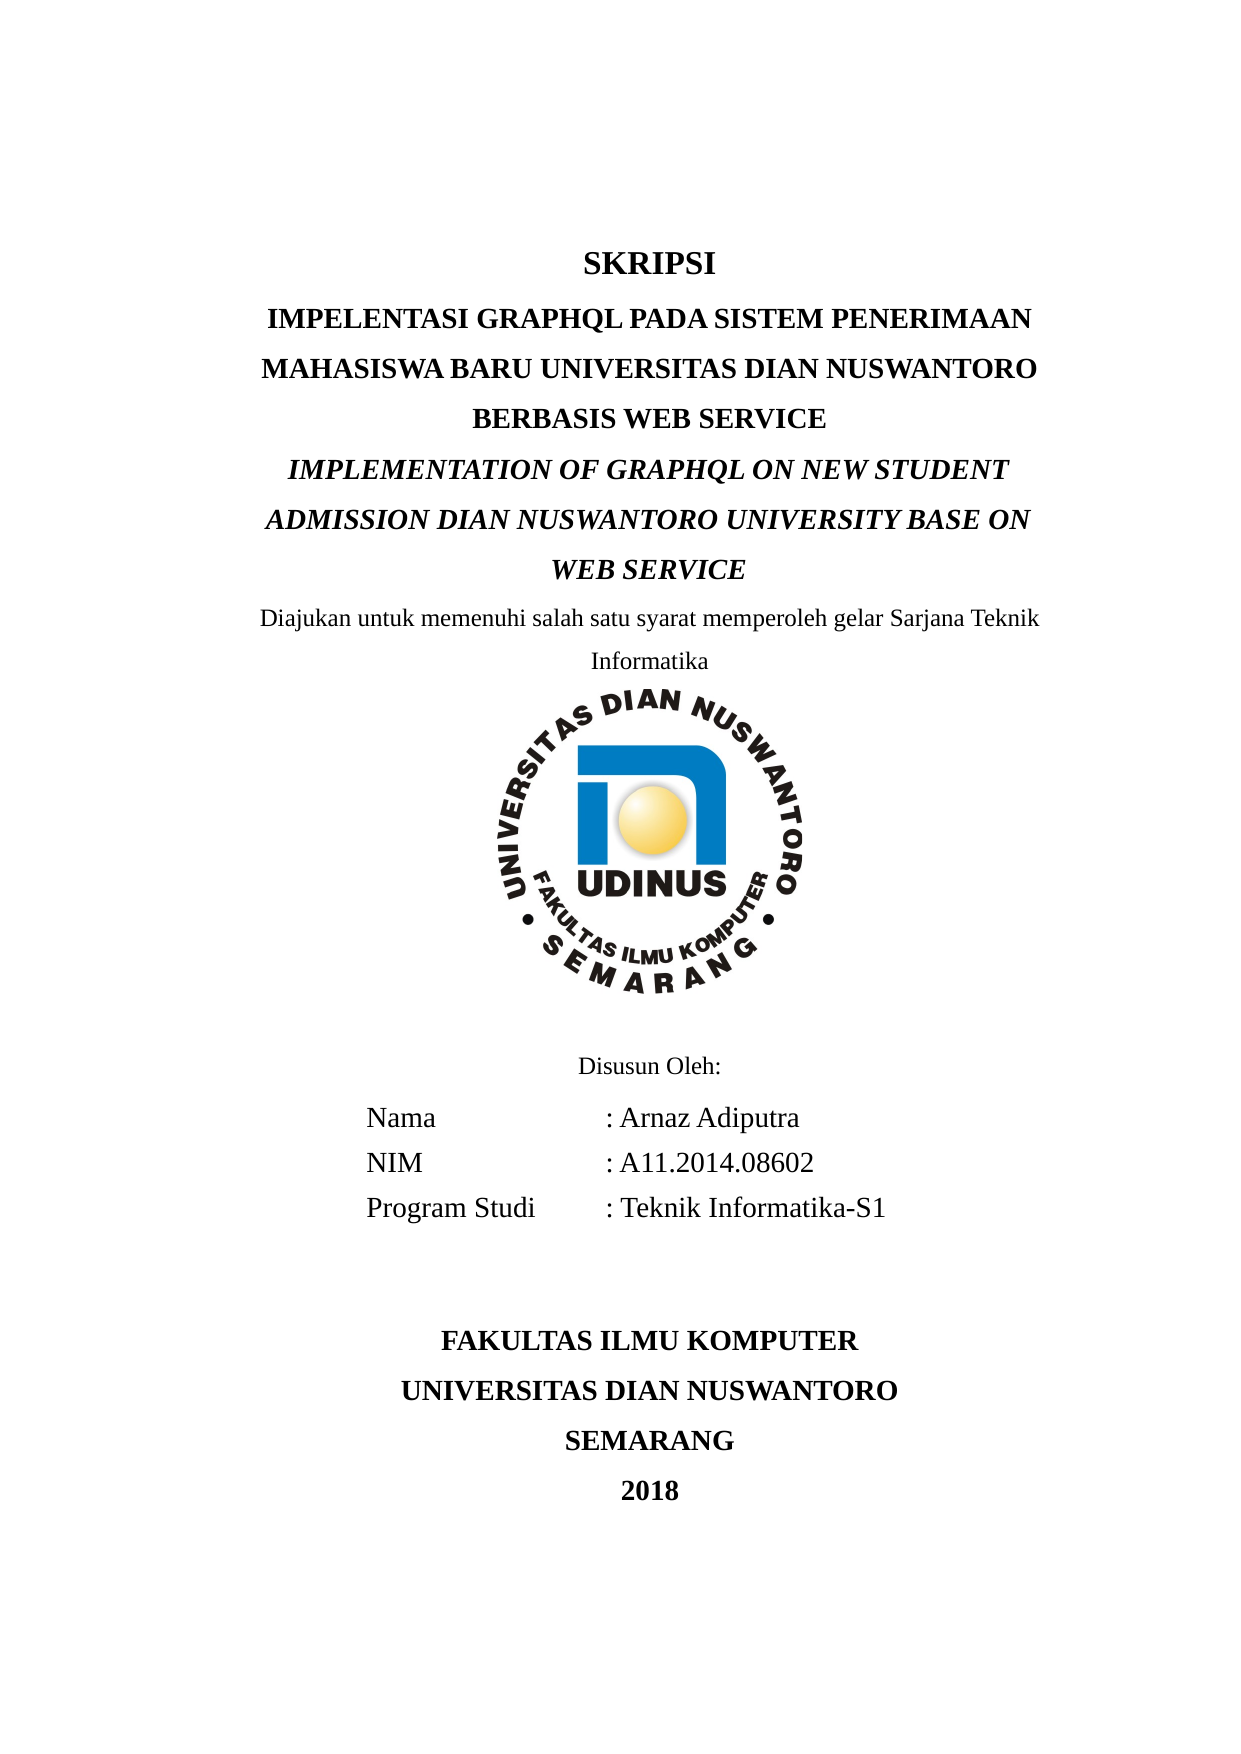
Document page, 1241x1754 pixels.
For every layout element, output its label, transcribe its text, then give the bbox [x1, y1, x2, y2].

text SKRIPSI [236, 243, 1063, 282]
text Informatika [236, 646, 1063, 675]
text IMPELENTASI GRAPHQL PADA SISTEM PENERIMAAN MAHASISWA BARU UNIVERSITAS DIAN NUSWANTORO BERBASIS WEB SERVICE [236, 301, 1063, 435]
table_header : Arnaz Adiputra [600, 1094, 939, 1139]
text UNIVERSITAS DIAN NUSWANTORO [236, 1373, 1063, 1406]
text Disusun Oleh: [236, 1051, 1063, 1080]
text Diajukan untuk memenuhi salah satu syarat memperoleh gelar Sarjana Teknik [236, 603, 1063, 632]
table_cell : Teknik Informatika-S1 [600, 1184, 939, 1229]
picture [497, 689, 803, 994]
table_cell : A11.2014.08602 [600, 1139, 939, 1184]
text sHALAMAN JUDUL [236, 236, 1063, 241]
text IMPLEMENTATION OF GRAPHQL ON NEW STUDENT ADMISSION DIAN NUSWANTORO UNIVERSITY BASE ON WEB SERVICE [236, 452, 1063, 586]
table_header Nama [361, 1094, 599, 1139]
text SEMARANG [236, 1423, 1063, 1457]
text 2018 [236, 1473, 1063, 1507]
table_cell NIM [361, 1139, 599, 1184]
text FAKULTAS ILMU KOMPUTER [236, 1323, 1063, 1356]
table_cell Program Studi [361, 1184, 599, 1229]
